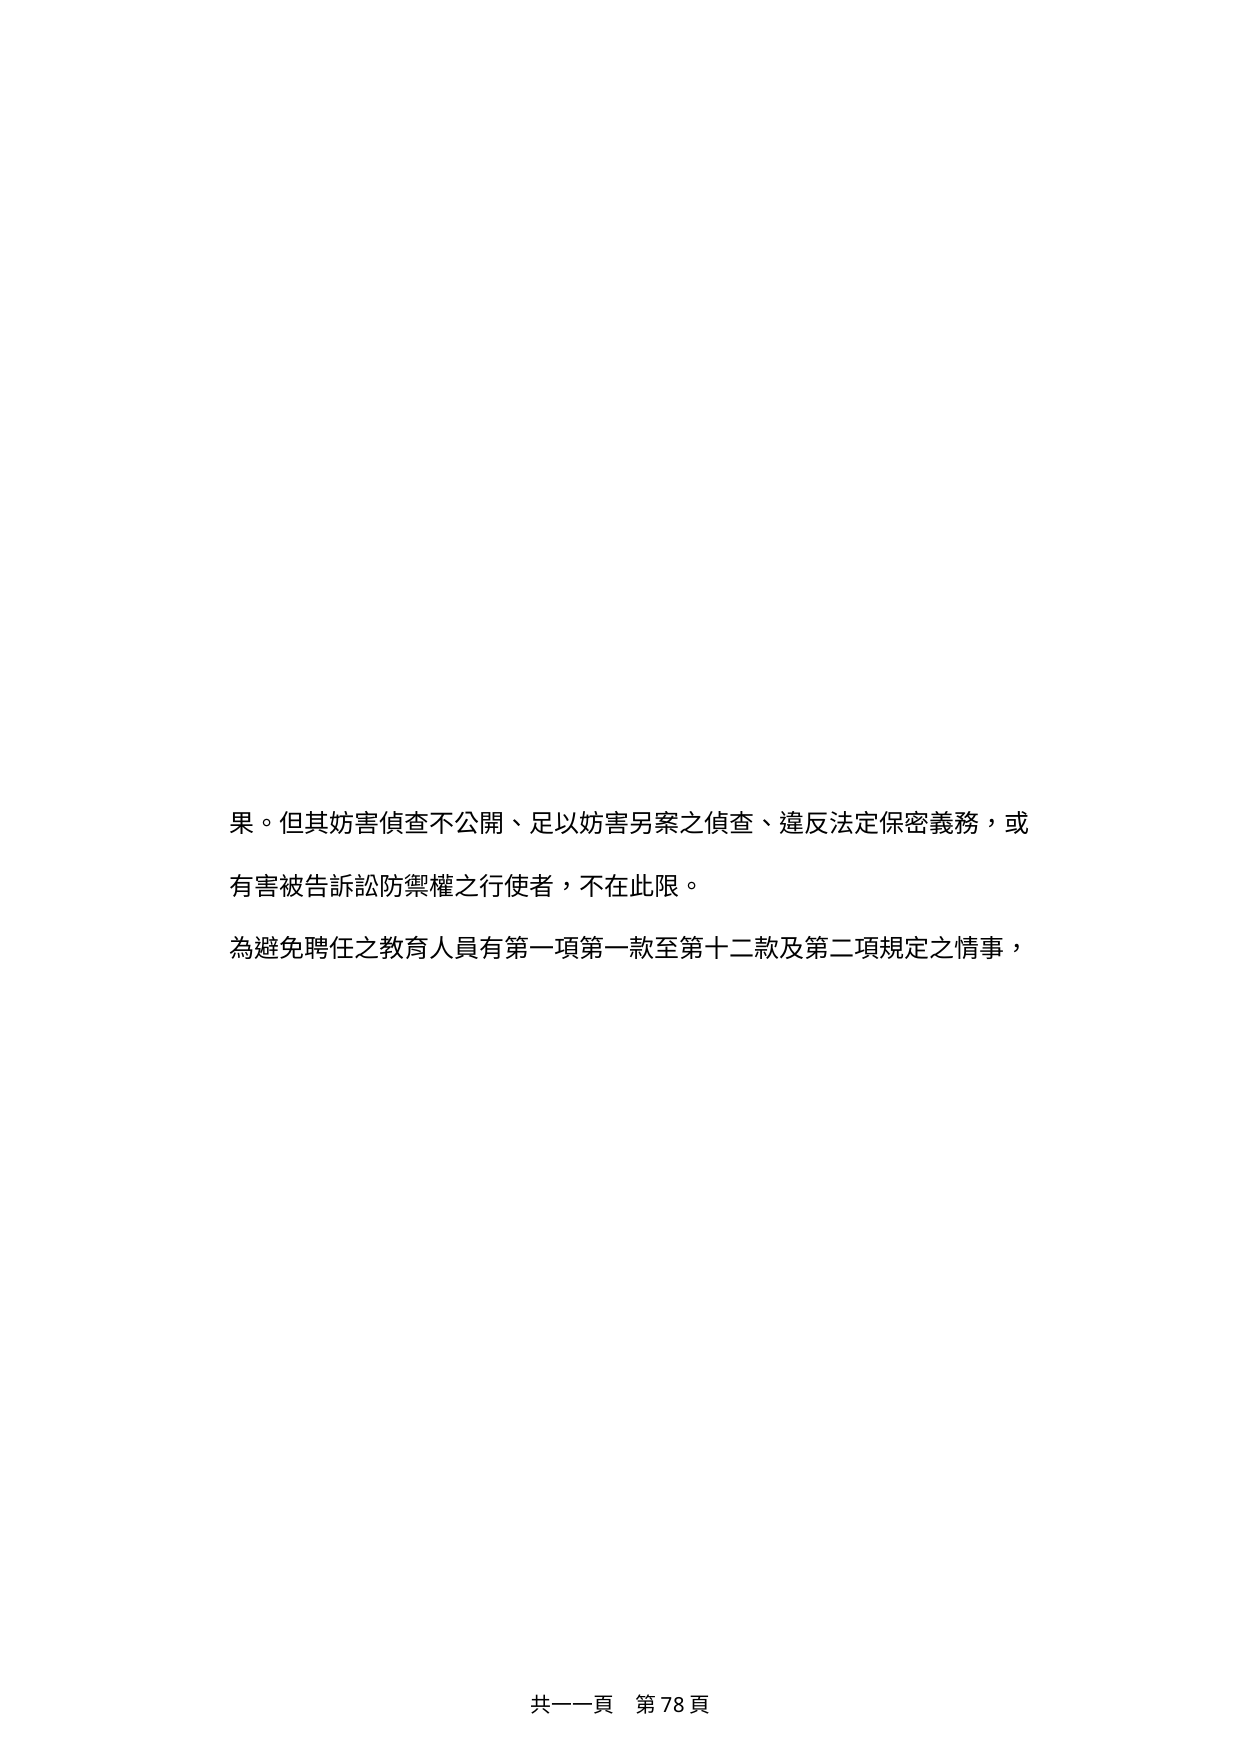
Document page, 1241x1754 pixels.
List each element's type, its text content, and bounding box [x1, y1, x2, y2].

text 有害被告訴訟防禦權之行使者，不在此限。 [118, 842, 1122, 905]
text 果。但其妨害偵查不公開、足以妨害另案之偵查、違反法定保密義務，或 [118, 780, 1122, 842]
text 為避免聘任之教育人員有第一項第一款至第十二款及第二項規定之情事， [118, 905, 1122, 967]
